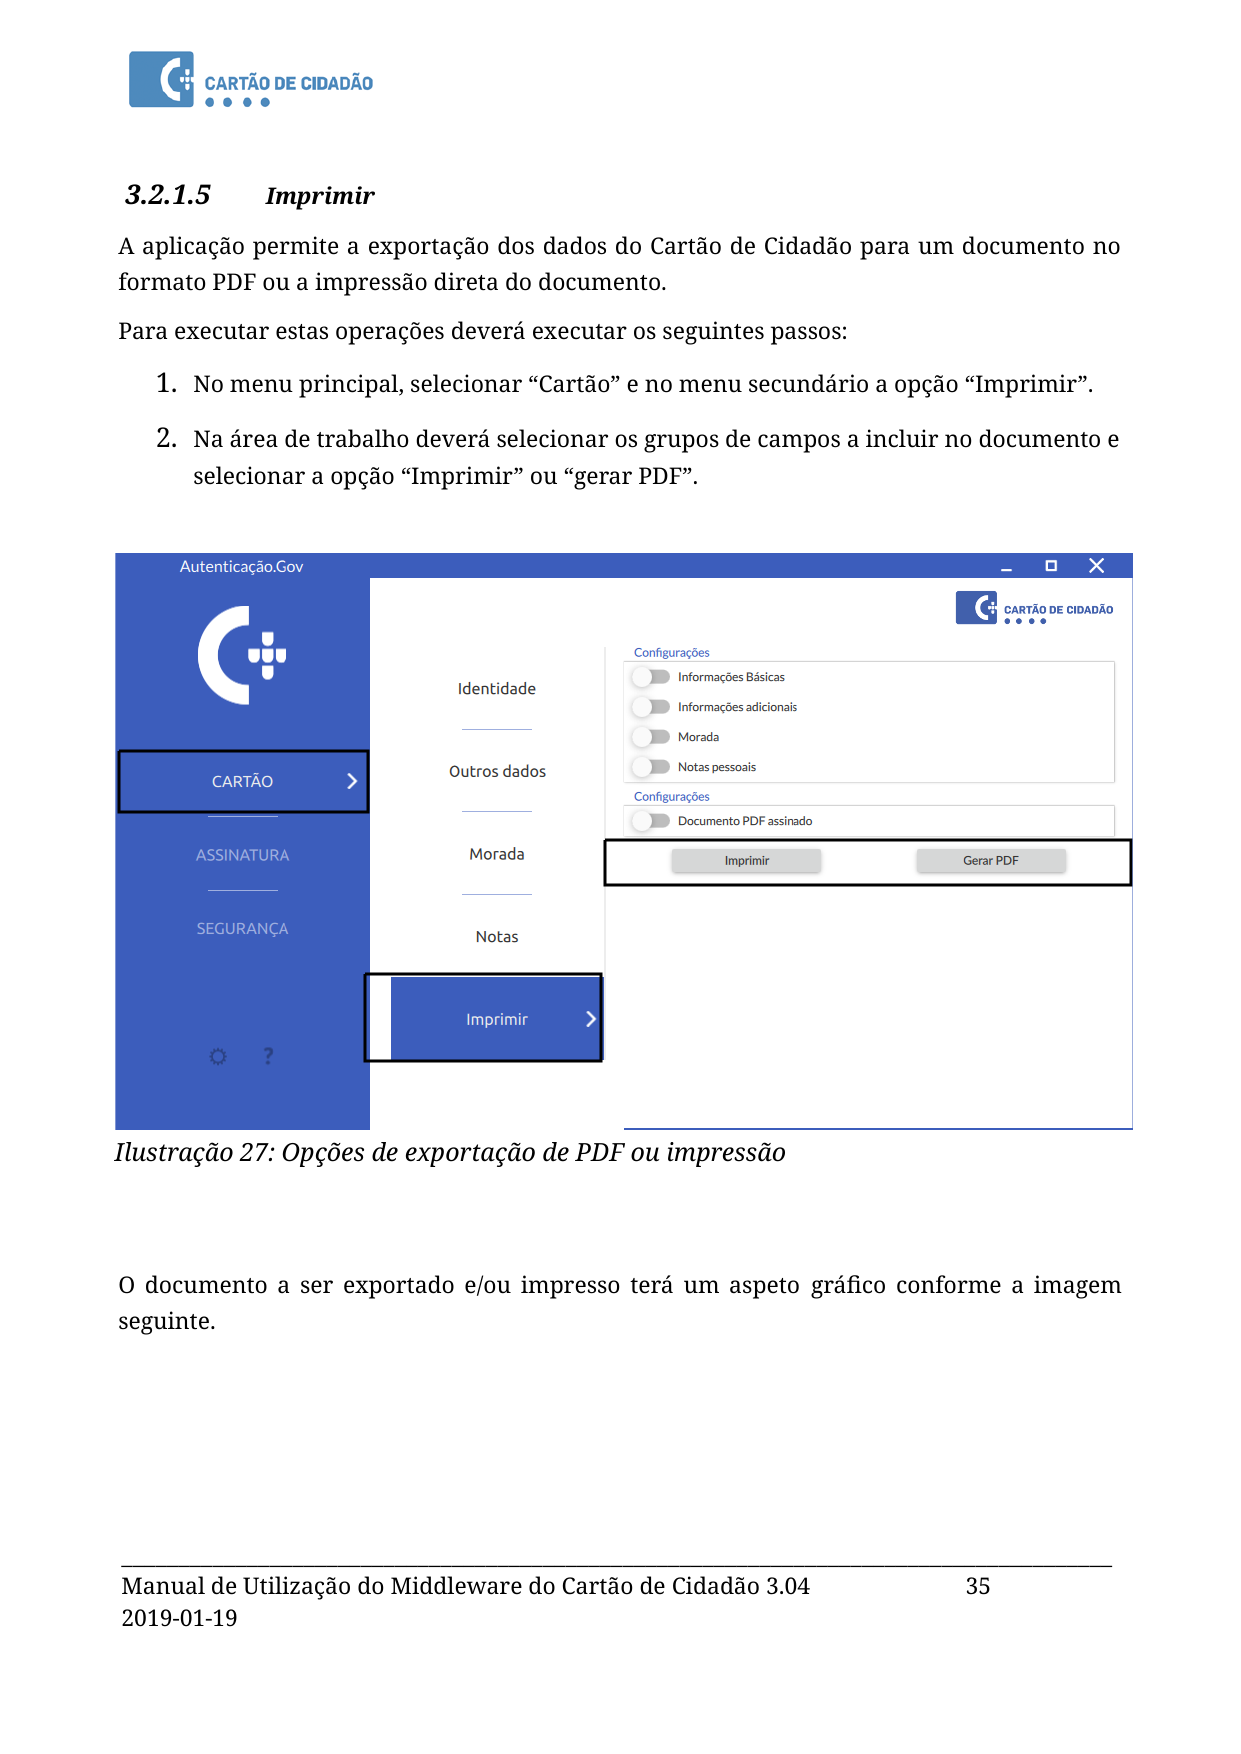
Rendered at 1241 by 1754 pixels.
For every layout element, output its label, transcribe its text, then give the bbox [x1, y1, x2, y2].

list No menu principal, selecionar “Cartão” e no menu secundário a opção “Imprimir”. [156, 363, 1122, 400]
list O documento a ser exportado e/ou impresso terá um aspeto gráfico conforme a imagem seguinte. [118, 1269, 1122, 1336]
list Ilustração 27: Opções de exportação de PDF ou impressão [114, 1130, 1134, 1169]
text A aplicação permite a exportação dos dados do Cartão de Cidadão para um documento no formato PDF ou a impressão direta do documento. [118, 230, 1122, 297]
picture [127, 45, 420, 115]
text Para executar estas operações deverá executar os seguintes passos: [118, 315, 1122, 346]
list Na área de trabalho deverá selecionar os grupos de campos a incluir no documento e selecionar a opção “Imprimir” ou “gerar PDF”. [156, 418, 1122, 491]
subtitle Imprimir [118, 175, 1122, 212]
picture [115, 553, 1133, 1130]
